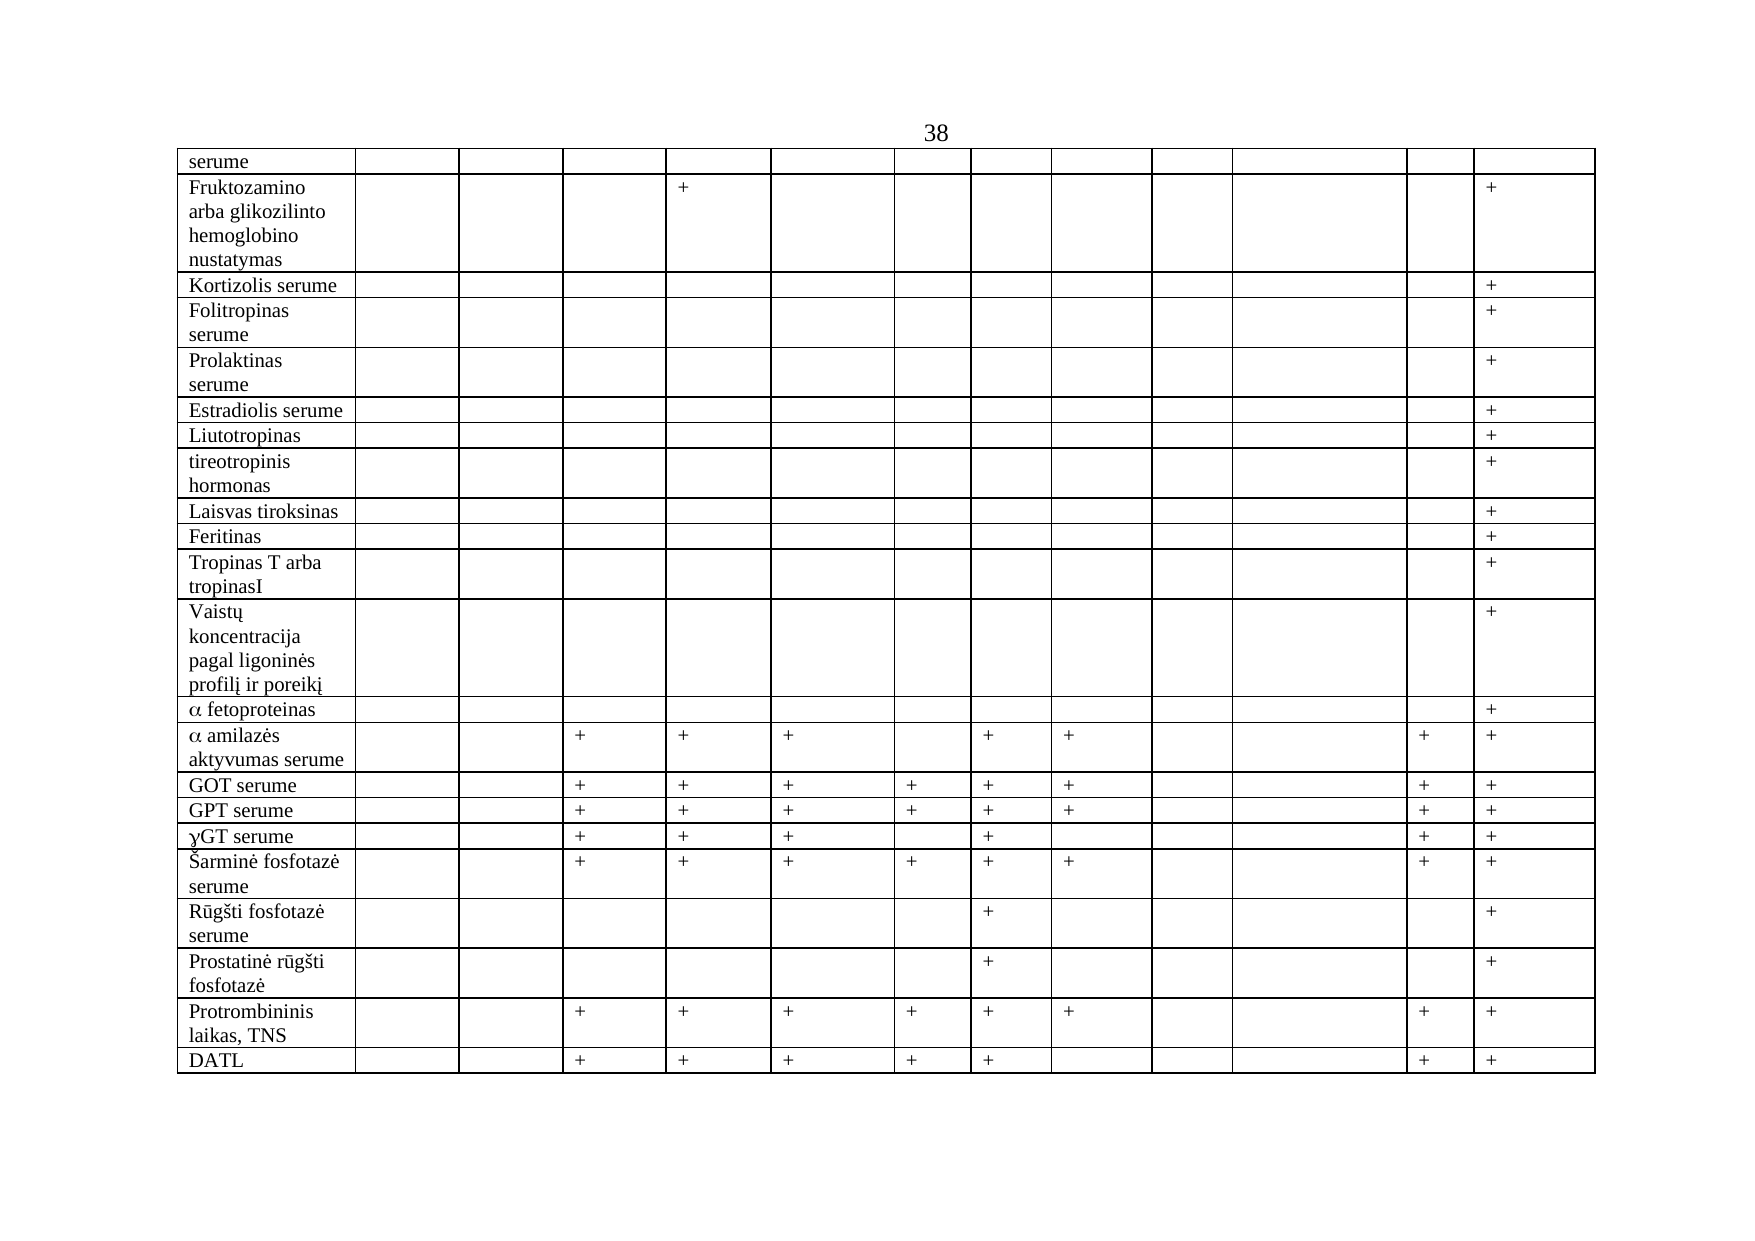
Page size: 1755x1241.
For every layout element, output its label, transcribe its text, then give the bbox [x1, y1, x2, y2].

table_cell [460, 398, 562, 422]
table_cell [460, 449, 562, 497]
table_cell [1233, 348, 1406, 396]
table_cell [1153, 723, 1232, 771]
table_cell + [772, 798, 894, 822]
table_cell [667, 298, 770, 346]
table_cell [1153, 423, 1232, 447]
table_cell [1153, 449, 1232, 497]
table_cell [460, 149, 562, 173]
table_cell + [772, 773, 894, 797]
table_cell [564, 298, 665, 346]
table_cell Fruktozamino arba glikozilinto hemoglobino nustatymas [178, 175, 355, 271]
table_cell [972, 273, 1051, 297]
table_cell + [1408, 773, 1473, 797]
table_cell [1052, 550, 1151, 598]
table_cell + [667, 850, 770, 898]
table_cell + [1408, 850, 1473, 898]
table_cell + [1475, 850, 1594, 898]
table_cell [895, 824, 970, 848]
table_cell [772, 398, 894, 422]
table_cell [1233, 697, 1406, 721]
table_cell + [972, 949, 1051, 997]
table_cell [1233, 999, 1406, 1047]
table_cell + [972, 798, 1051, 822]
table_cell [772, 600, 894, 696]
table_cell + [564, 850, 665, 898]
table_cell [972, 600, 1051, 696]
table_cell [1153, 1048, 1232, 1072]
table_cell [1233, 798, 1406, 822]
table_cell [356, 499, 458, 523]
table_cell [460, 298, 562, 346]
table_cell [667, 524, 770, 548]
table_cell [1153, 550, 1232, 598]
table_cell + [564, 773, 665, 797]
table_cell DATL [178, 1048, 355, 1072]
table_cell [1233, 273, 1406, 297]
table_cell [667, 899, 770, 947]
table_cell [895, 298, 970, 346]
table_cell [972, 298, 1051, 346]
table_cell [1408, 524, 1473, 548]
table_cell [564, 398, 665, 422]
table_cell + [1475, 697, 1594, 721]
table_cell [772, 899, 894, 947]
table_cell [1052, 600, 1151, 696]
table_cell + [667, 773, 770, 797]
table_cell [972, 524, 1051, 548]
table_cell + [1475, 273, 1594, 297]
table_cell [667, 423, 770, 447]
table_cell [1233, 850, 1406, 898]
table_cell [1153, 398, 1232, 422]
table_cell [1153, 850, 1232, 898]
table_cell + [772, 999, 894, 1047]
table_cell Rūgšti fosfotazė serume [178, 899, 355, 947]
table_cell [1233, 600, 1406, 696]
table_cell + [772, 723, 894, 771]
table_cell + [667, 175, 770, 271]
table_cell [1052, 449, 1151, 497]
table_cell [1052, 149, 1151, 173]
table_cell + [972, 850, 1051, 898]
table_cell [1233, 949, 1406, 997]
table_cell [895, 348, 970, 396]
table_cell + [972, 999, 1051, 1047]
table_cell + [667, 999, 770, 1047]
table_cell [564, 600, 665, 696]
table_cell [772, 524, 894, 548]
table_cell [356, 949, 458, 997]
table_cell [1233, 449, 1406, 497]
table_cell + [1475, 723, 1594, 771]
table_cell + [972, 1048, 1051, 1072]
table_cell + [1475, 423, 1594, 447]
table_cell [1233, 824, 1406, 848]
table_cell [772, 550, 894, 598]
table_cell [972, 423, 1051, 447]
table_cell + [1408, 723, 1473, 771]
table_cell [1233, 1048, 1406, 1072]
table_cell [772, 499, 894, 523]
table_cell [356, 1048, 458, 1072]
table_cell + [667, 1048, 770, 1072]
table_cell Šarminė fosfotazė serume [178, 850, 355, 898]
table_cell [460, 1048, 562, 1072]
table_cell [1233, 899, 1406, 947]
table_cell GPT serume [178, 798, 355, 822]
table_cell [895, 273, 970, 297]
table_cell [1408, 499, 1473, 523]
table_cell [667, 949, 770, 997]
table_cell + [772, 850, 894, 898]
table_cell + [1408, 798, 1473, 822]
table_cell Tropinas T arba tropinasI [178, 550, 355, 598]
table_cell [1052, 398, 1151, 422]
table_cell Feritinas [178, 524, 355, 548]
table_cell [564, 149, 665, 173]
table_cell [564, 697, 665, 721]
table_cell + [1475, 524, 1594, 548]
table_cell [460, 600, 562, 696]
table_cell + [1475, 550, 1594, 598]
table_cell [460, 524, 562, 548]
table_cell [564, 524, 665, 548]
table_cell [460, 999, 562, 1047]
table_cell [972, 175, 1051, 271]
table_cell + [1475, 398, 1594, 422]
table_cell  amilazės aktyvumas serume [178, 723, 355, 771]
table_cell + [972, 773, 1051, 797]
table_cell + [667, 723, 770, 771]
table_cell [356, 550, 458, 598]
table_cell + [1475, 449, 1594, 497]
table_cell + [772, 1048, 894, 1072]
table_cell + [772, 824, 894, 848]
table_cell [460, 824, 562, 848]
table_cell [667, 273, 770, 297]
table_cell  fetoproteinas [178, 697, 355, 721]
table_cell + [1475, 1048, 1594, 1072]
table_cell [1052, 899, 1151, 947]
table_cell Estradiolis serume [178, 398, 355, 422]
table_cell [460, 348, 562, 396]
table_cell [972, 499, 1051, 523]
table_cell [772, 449, 894, 497]
table_cell [1153, 348, 1232, 396]
table_cell [1408, 449, 1473, 497]
table_cell + [1052, 850, 1151, 898]
table_cell + [895, 850, 970, 898]
table_cell + [564, 999, 665, 1047]
table_cell [460, 773, 562, 797]
table_cell [1153, 175, 1232, 271]
table_cell [895, 550, 970, 598]
table_cell [564, 423, 665, 447]
table_cell + [972, 899, 1051, 947]
table_cell [1052, 1048, 1151, 1072]
table_cell [1153, 697, 1232, 721]
table_cell [667, 149, 770, 173]
table_cell [1052, 524, 1151, 548]
table_cell [356, 798, 458, 822]
table_cell [564, 550, 665, 598]
table_cell + [1475, 298, 1594, 346]
table_cell + [1408, 1048, 1473, 1072]
table_cell [1233, 499, 1406, 523]
table_cell [564, 273, 665, 297]
table_cell [460, 798, 562, 822]
table_cell [667, 348, 770, 396]
table_cell + [1052, 723, 1151, 771]
table_cell [1153, 499, 1232, 523]
table_cell [772, 348, 894, 396]
table_cell + [1475, 949, 1594, 997]
table_cell [460, 273, 562, 297]
table_cell [460, 550, 562, 598]
table_cell + [1475, 999, 1594, 1047]
table_cell + [667, 824, 770, 848]
table_cell [1052, 824, 1151, 848]
table_cell [895, 499, 970, 523]
table_cell [1052, 423, 1151, 447]
table_cell [972, 149, 1051, 173]
table_cell [772, 423, 894, 447]
table_cell tireotropinis hormonas [178, 449, 355, 497]
table_cell [1153, 824, 1232, 848]
table_cell [564, 899, 665, 947]
table_cell [1408, 423, 1473, 447]
table_cell [895, 449, 970, 497]
table_cell [1408, 697, 1473, 721]
table_cell serume [178, 149, 355, 173]
table_cell + [564, 723, 665, 771]
table_cell Prolaktinas serume [178, 348, 355, 396]
table_cell [1408, 175, 1473, 271]
table_cell Liutotropinas [178, 423, 355, 447]
table_cell [895, 149, 970, 173]
table_cell + [972, 824, 1051, 848]
table_cell [356, 824, 458, 848]
table_cell [356, 697, 458, 721]
table_cell [895, 899, 970, 947]
table_cell [895, 398, 970, 422]
table_cell [1233, 398, 1406, 422]
table_cell [356, 850, 458, 898]
table_cell + [1408, 824, 1473, 848]
table_cell + [895, 773, 970, 797]
table_cell [1233, 423, 1406, 447]
table_cell + [1475, 175, 1594, 271]
table_cell Prostatinė rūgšti fosfotazė [178, 949, 355, 997]
table_cell + [1052, 798, 1151, 822]
table_cell [356, 398, 458, 422]
table_cell [1233, 550, 1406, 598]
table_cell [1233, 175, 1406, 271]
table_cell [564, 949, 665, 997]
table_cell + [895, 999, 970, 1047]
table_cell [972, 348, 1051, 396]
table_cell [1153, 773, 1232, 797]
table_cell [895, 600, 970, 696]
table_cell [667, 697, 770, 721]
table_cell [460, 175, 562, 271]
table_cell [1052, 697, 1151, 721]
table_cell [895, 175, 970, 271]
table_cell [460, 697, 562, 721]
table_cell + [564, 1048, 665, 1072]
table_cell [564, 449, 665, 497]
table_cell [1052, 499, 1151, 523]
table_cell [356, 723, 458, 771]
table_cell [460, 499, 562, 523]
table_cell [564, 499, 665, 523]
table_cell [772, 697, 894, 721]
table_cell [772, 273, 894, 297]
table_cell [1153, 524, 1232, 548]
table_cell [1408, 298, 1473, 346]
table_cell [1408, 398, 1473, 422]
table_cell [1052, 348, 1151, 396]
table_cell [564, 348, 665, 396]
table_cell + [667, 798, 770, 822]
table_cell [1153, 949, 1232, 997]
table_cell + [1475, 899, 1594, 947]
table_cell [972, 550, 1051, 598]
table_cell [895, 723, 970, 771]
table_cell [895, 697, 970, 721]
table_cell [356, 449, 458, 497]
table_cell [667, 499, 770, 523]
table_cell + [895, 1048, 970, 1072]
table_cell + [1408, 999, 1473, 1047]
table_cell [772, 298, 894, 346]
table_cell [667, 600, 770, 696]
table_cell [1233, 773, 1406, 797]
table_cell [1153, 798, 1232, 822]
table_cell [356, 773, 458, 797]
table_cell [972, 697, 1051, 721]
table_cell Folitropinas serume [178, 298, 355, 346]
table_cell GOT serume [178, 773, 355, 797]
table_cell [356, 899, 458, 947]
table_cell [772, 175, 894, 271]
table_cell + [972, 723, 1051, 771]
table_cell [1233, 524, 1406, 548]
table_cell [972, 449, 1051, 497]
table_cell [1408, 348, 1473, 396]
table_cell + [1475, 798, 1594, 822]
table_cell [1475, 149, 1594, 173]
table_cell [667, 449, 770, 497]
table_cell [460, 423, 562, 447]
table_cell [1408, 149, 1473, 173]
table_cell [356, 524, 458, 548]
table_cell + [564, 798, 665, 822]
table_cell + [564, 824, 665, 848]
table_cell [356, 298, 458, 346]
table_cell [895, 949, 970, 997]
table_cell + [1052, 999, 1151, 1047]
table_cell [356, 348, 458, 396]
table_cell + [895, 798, 970, 822]
table_cell [356, 175, 458, 271]
table_cell Vaistų koncentracija pagal ligoninės profilį ir poreikį [178, 600, 355, 696]
table_cell Protrombininis laikas, TNS [178, 999, 355, 1047]
table_cell + [1475, 499, 1594, 523]
table_cell [356, 273, 458, 297]
table_cell GT serume [178, 824, 355, 848]
table_cell [1408, 550, 1473, 598]
table_cell [356, 999, 458, 1047]
table_cell [1153, 149, 1232, 173]
table_cell [460, 723, 562, 771]
table_cell + [1475, 824, 1594, 848]
table_cell [564, 175, 665, 271]
table_cell Laisvas tiroksinas [178, 499, 355, 523]
table_cell [460, 899, 562, 947]
table_cell [772, 149, 894, 173]
table_cell [895, 524, 970, 548]
table_cell [1408, 899, 1473, 947]
table_cell [460, 850, 562, 898]
table_cell [356, 149, 458, 173]
table_cell + [1475, 348, 1594, 396]
table_cell + [1475, 600, 1594, 696]
table_cell [1052, 949, 1151, 997]
table_cell Kortizolis serume [178, 273, 355, 297]
table_cell [1408, 273, 1473, 297]
table_cell [667, 398, 770, 422]
table_cell [1153, 298, 1232, 346]
table_cell [1233, 723, 1406, 771]
table_cell [972, 398, 1051, 422]
table_cell [356, 600, 458, 696]
table_cell + [1475, 773, 1594, 797]
table_cell [1408, 949, 1473, 997]
table_cell [460, 949, 562, 997]
table_cell [772, 949, 894, 997]
table_cell [895, 423, 970, 447]
table_cell [1153, 273, 1232, 297]
table_cell [1052, 273, 1151, 297]
table_cell [1233, 149, 1406, 173]
table_cell [667, 550, 770, 598]
table_cell [1052, 175, 1151, 271]
table_cell [1153, 999, 1232, 1047]
table_cell [1233, 298, 1406, 346]
table_cell [1153, 600, 1232, 696]
table_cell [356, 423, 458, 447]
table_cell [1408, 600, 1473, 696]
table_cell [1052, 298, 1151, 346]
table_cell [1153, 899, 1232, 947]
table_cell + [1052, 773, 1151, 797]
